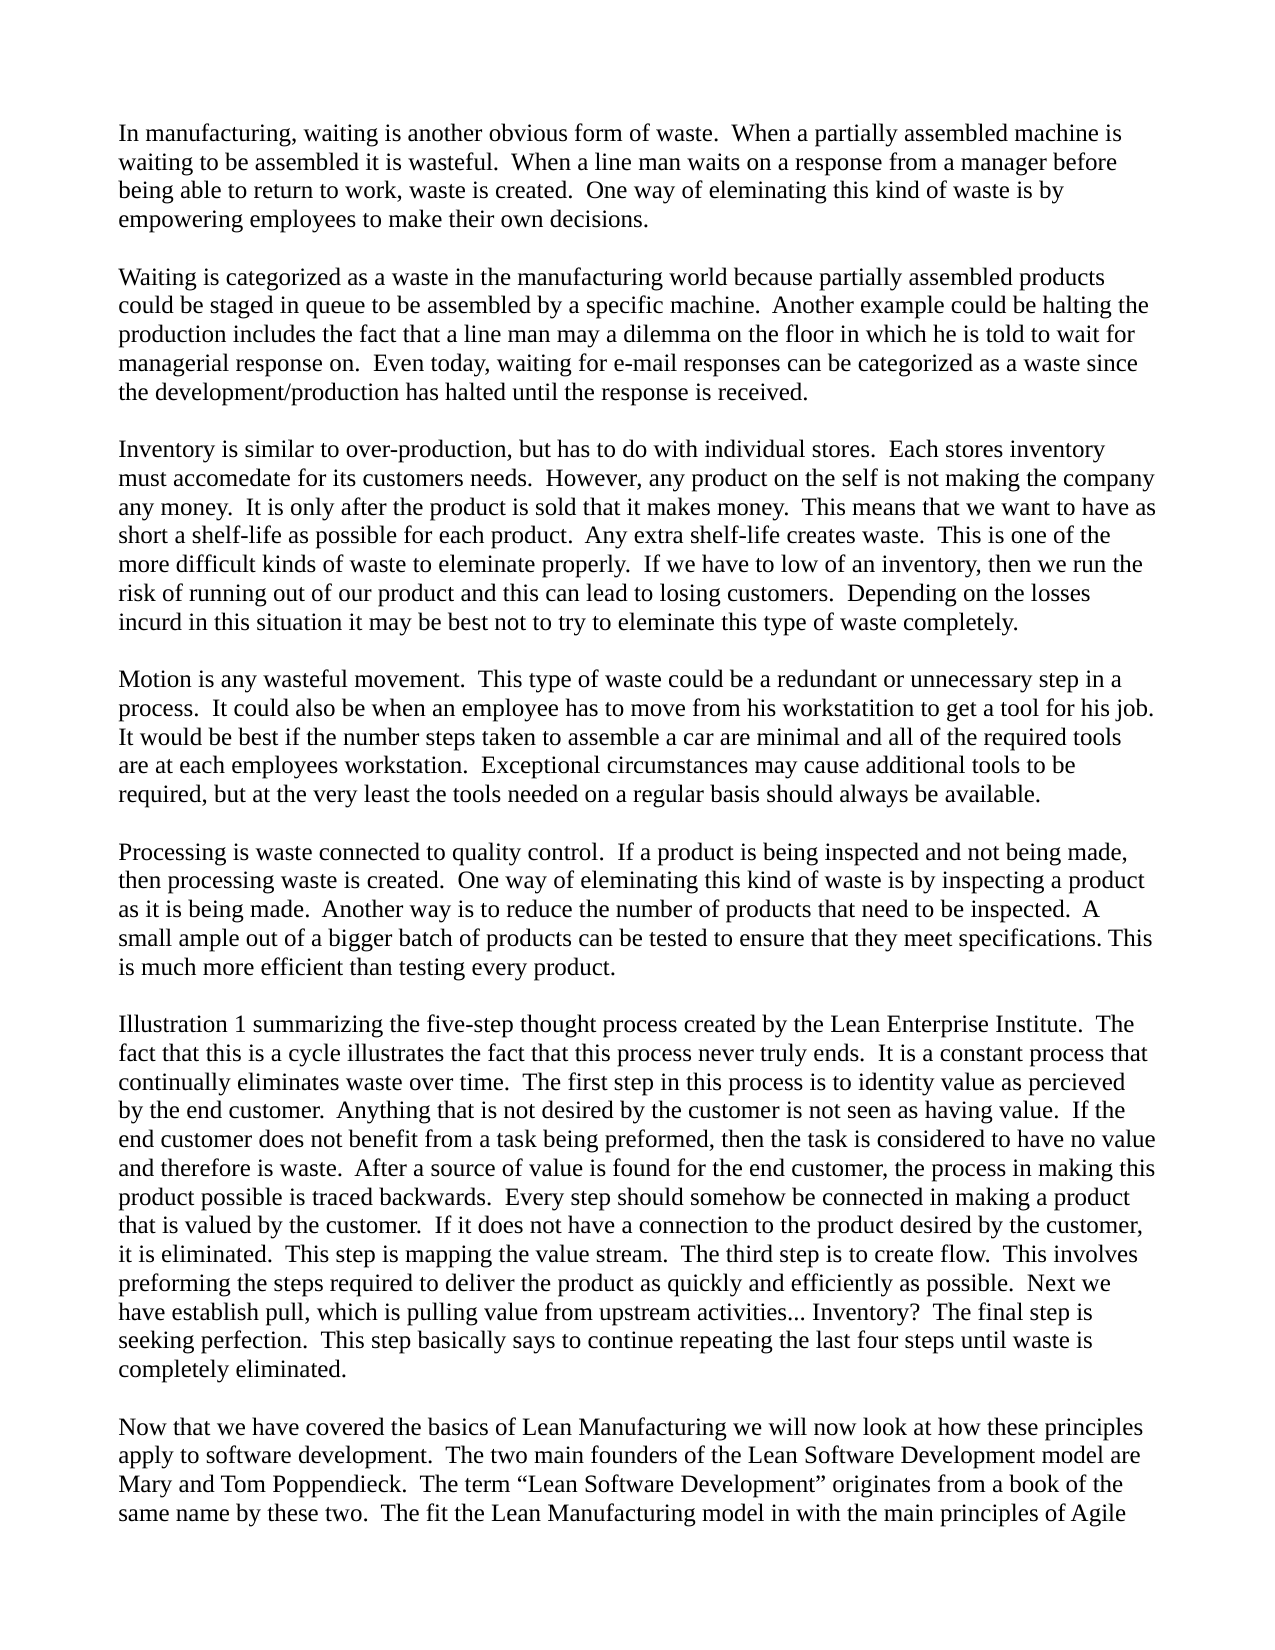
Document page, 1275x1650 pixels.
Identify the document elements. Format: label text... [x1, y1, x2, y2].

text Illustration 1 summarizing the five-step thought process created by the Lean Enterprise Institute. The fact that this is a cycle illustrates the fact that this process never truly ends. It is a constant process that continually eliminates waste over time. The first step in this process is to identity value as percieved by the end customer. Anything that is not desired by the customer is not seen as having value. If the end customer does not benefit from a task being preformed, then the task is considered to have no value and therefore is waste. After a source of value is found for the end customer, the process in making this product possible is traced backwards. Every step should somehow be connected in making a product that is valued by the customer. If it does not have a connection to the product desired by the customer, it is eliminated. This step is mapping the value stream. The third step is to create flow. This involves preforming the steps required to deliver the product as quickly and efficiently as possible. Next we have establish pull, which is pulling value from upstream activities... Inventory? The final step is seeking perfection. This step basically says to continue repeating the last four steps until waste is completely eliminated. [118, 1009, 1157, 1383]
text Processing is waste connected to quality control. If a product is being inspected and not being made, then processing waste is created. One way of eleminating this kind of waste is by inspecting a product as it is being made. Another way is to reduce the number of products that need to be inspected. A small ample out of a bigger batch of products can be tested to ensure that they meet specifications. This is much more efficient than testing every product. [118, 837, 1157, 981]
text Waiting is categorized as a waste in the manufacturing world because partially assembled products could be staged in queue to be assembled by a specific machine. Another example could be halting the production includes the fact that a line man may a dilemma on the floor in which he is told to wait for managerial response on. Even today, waiting for e-mail responses can be categorized as a waste since the development/production has halted until the response is received. [118, 262, 1157, 406]
text Now that we have covered the basics of Lean Manufacturing we will now look at how these principles apply to software development. The two main founders of the Lean Software Development model are Mary and Tom Poppendieck. The term “Lean Software Development” originates from a book of the same name by these two. The fit the Lean Manufacturing model in with the main principles of Agile [118, 1412, 1157, 1527]
text In manufacturing, waiting is another obvious form of waste. When a partially assembled machine is waiting to be assembled it is wasteful. When a line man waits on a response from a manager before being able to return to work, waste is created. One way of eleminating this kind of waste is by empowering employees to make their own decisions. [118, 118, 1157, 233]
text Motion is any wasteful movement. This type of waste could be a redundant or unnecessary step in a process. It could also be when an employee has to move from his workstatition to get a tool for his job. It would be best if the number steps taken to assemble a car are minimal and all of the required tools are at each employees workstation. Exceptional circumstances may cause additional tools to be required, but at the very least the tools needed on a regular basis should always be available. [118, 664, 1157, 808]
text Inventory is similar to over-production, but has to do with individual stores. Each stores inventory must accomedate for its customers needs. However, any product on the self is not making the company any money. It is only after the product is sold that it makes money. This means that we want to have as short a shelf-life as possible for each product. Any extra shelf-life creates waste. This is one of the more difficult kinds of waste to eleminate properly. If we have to low of an inventory, then we run the risk of running out of our product and this can lead to losing customers. Depending on the losses incurd in this situation it may be best not to try to eleminate this type of waste completely. [118, 434, 1157, 636]
